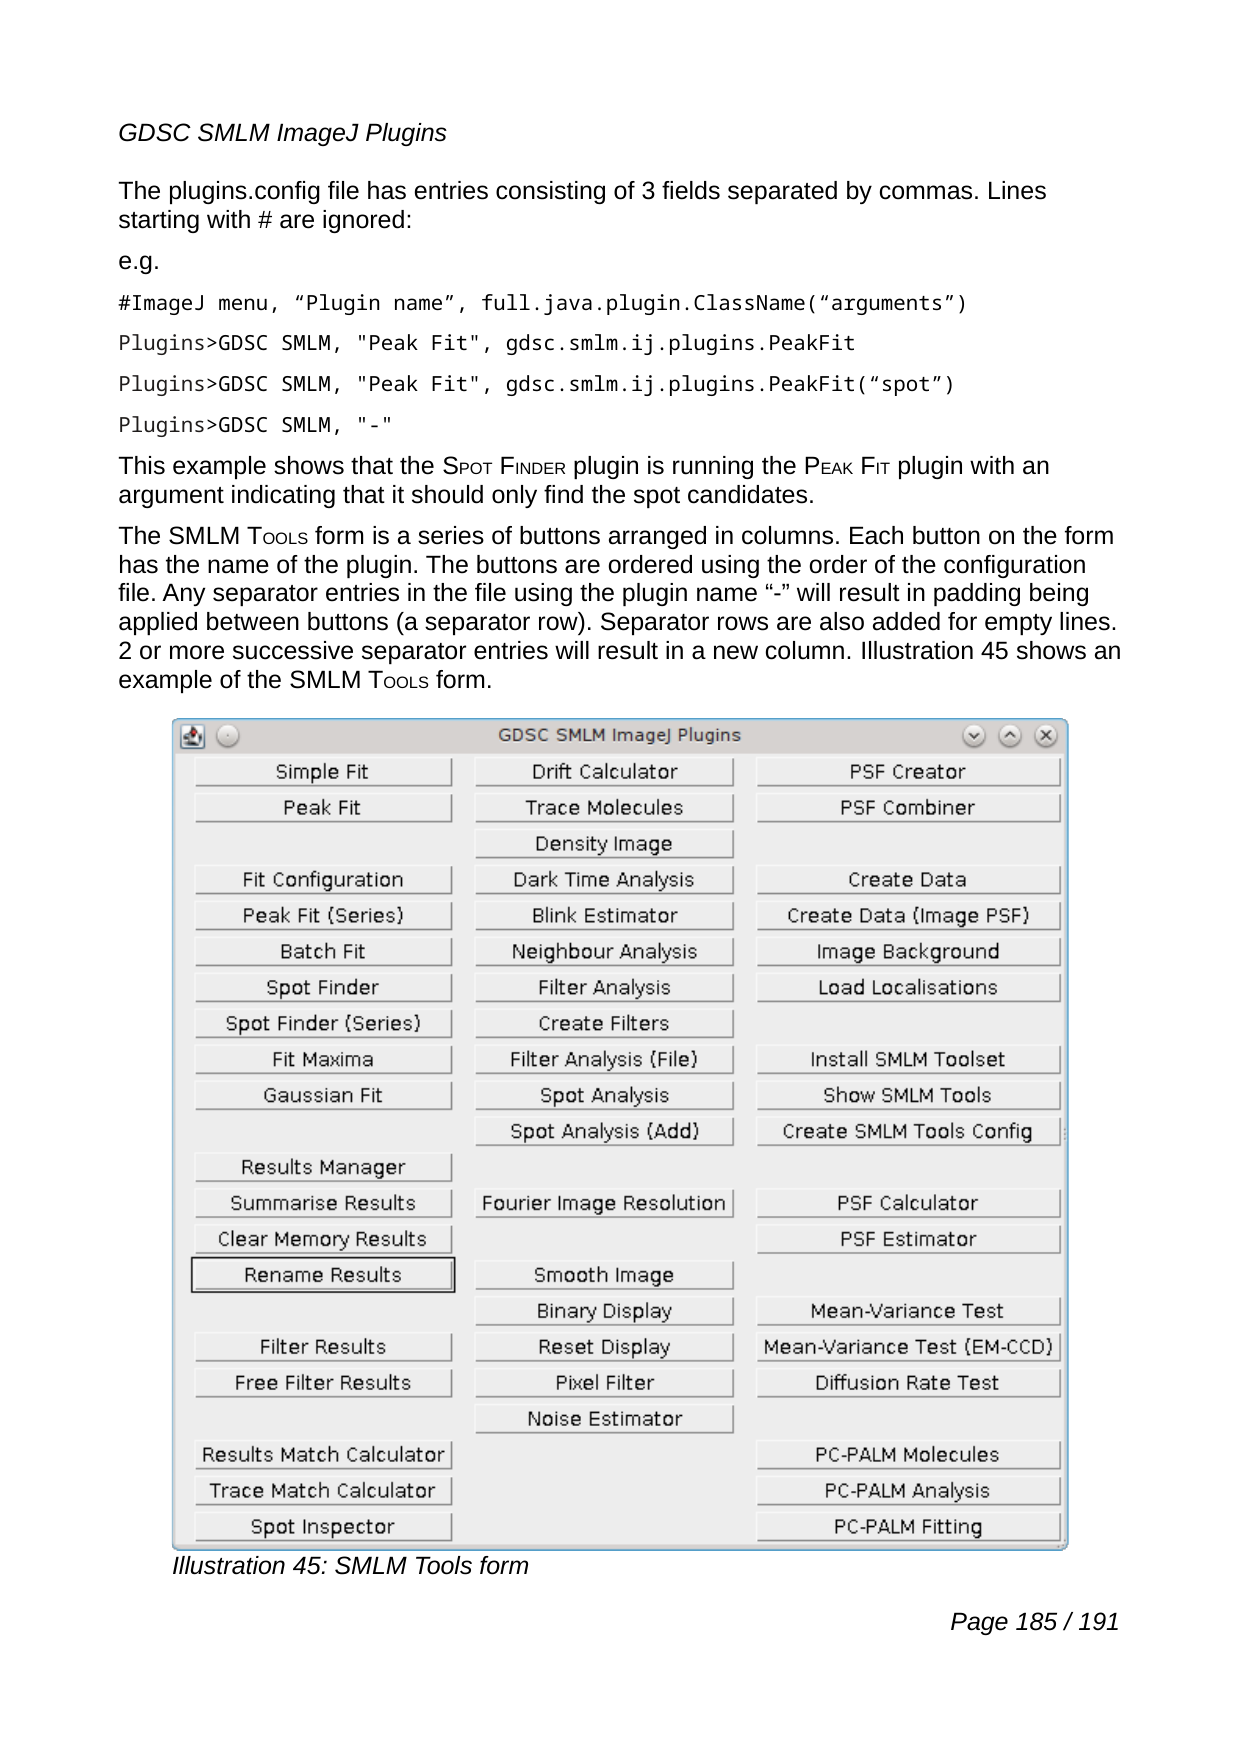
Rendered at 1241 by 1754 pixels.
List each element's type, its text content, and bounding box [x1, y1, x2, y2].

text Plugins>GDSC SMLM, "Peak Fit", gdsc.smlm.ij.plugins.PeakFit [118, 328, 1122, 357]
text The SMLM Tools form is a series of buttons arranged in columns. Each button on the form has the name of the plugin. The buttons are ordered using the order of the configuration file. Any separator entries in the file using the plugin name “-” will result in padding being applied between buttons (a separator row). Separator rows are also added for empty lines. 2 or more successive separator entries will result in a new column. Illustration 45 shows an example of the SMLM Tools form. [118, 521, 1122, 693]
text This example shows that the Spot Finder plugin is running the Peak Fit plugin with an argument indicating that it should only find the spot candidates. [118, 451, 1122, 508]
text Plugins>GDSC SMLM, "-" [118, 410, 1122, 439]
text Plugins>GDSC SMLM, "Peak Fit", gdsc.smlm.ij.plugins.PeakFit(“spot”) [118, 369, 1122, 398]
text The plugins.config file has entries consisting of 3 fields separated by commas. Lines starting with # are ignored: [118, 176, 1122, 234]
text e.g. [118, 246, 1122, 275]
text #ImageJ menu, “Plugin name”, full.java.plugin.ClassName(“arguments”) [118, 288, 1122, 316]
text Illustration 45: SMLM Tools form [172, 1551, 1068, 1580]
picture [171, 718, 1069, 1551]
